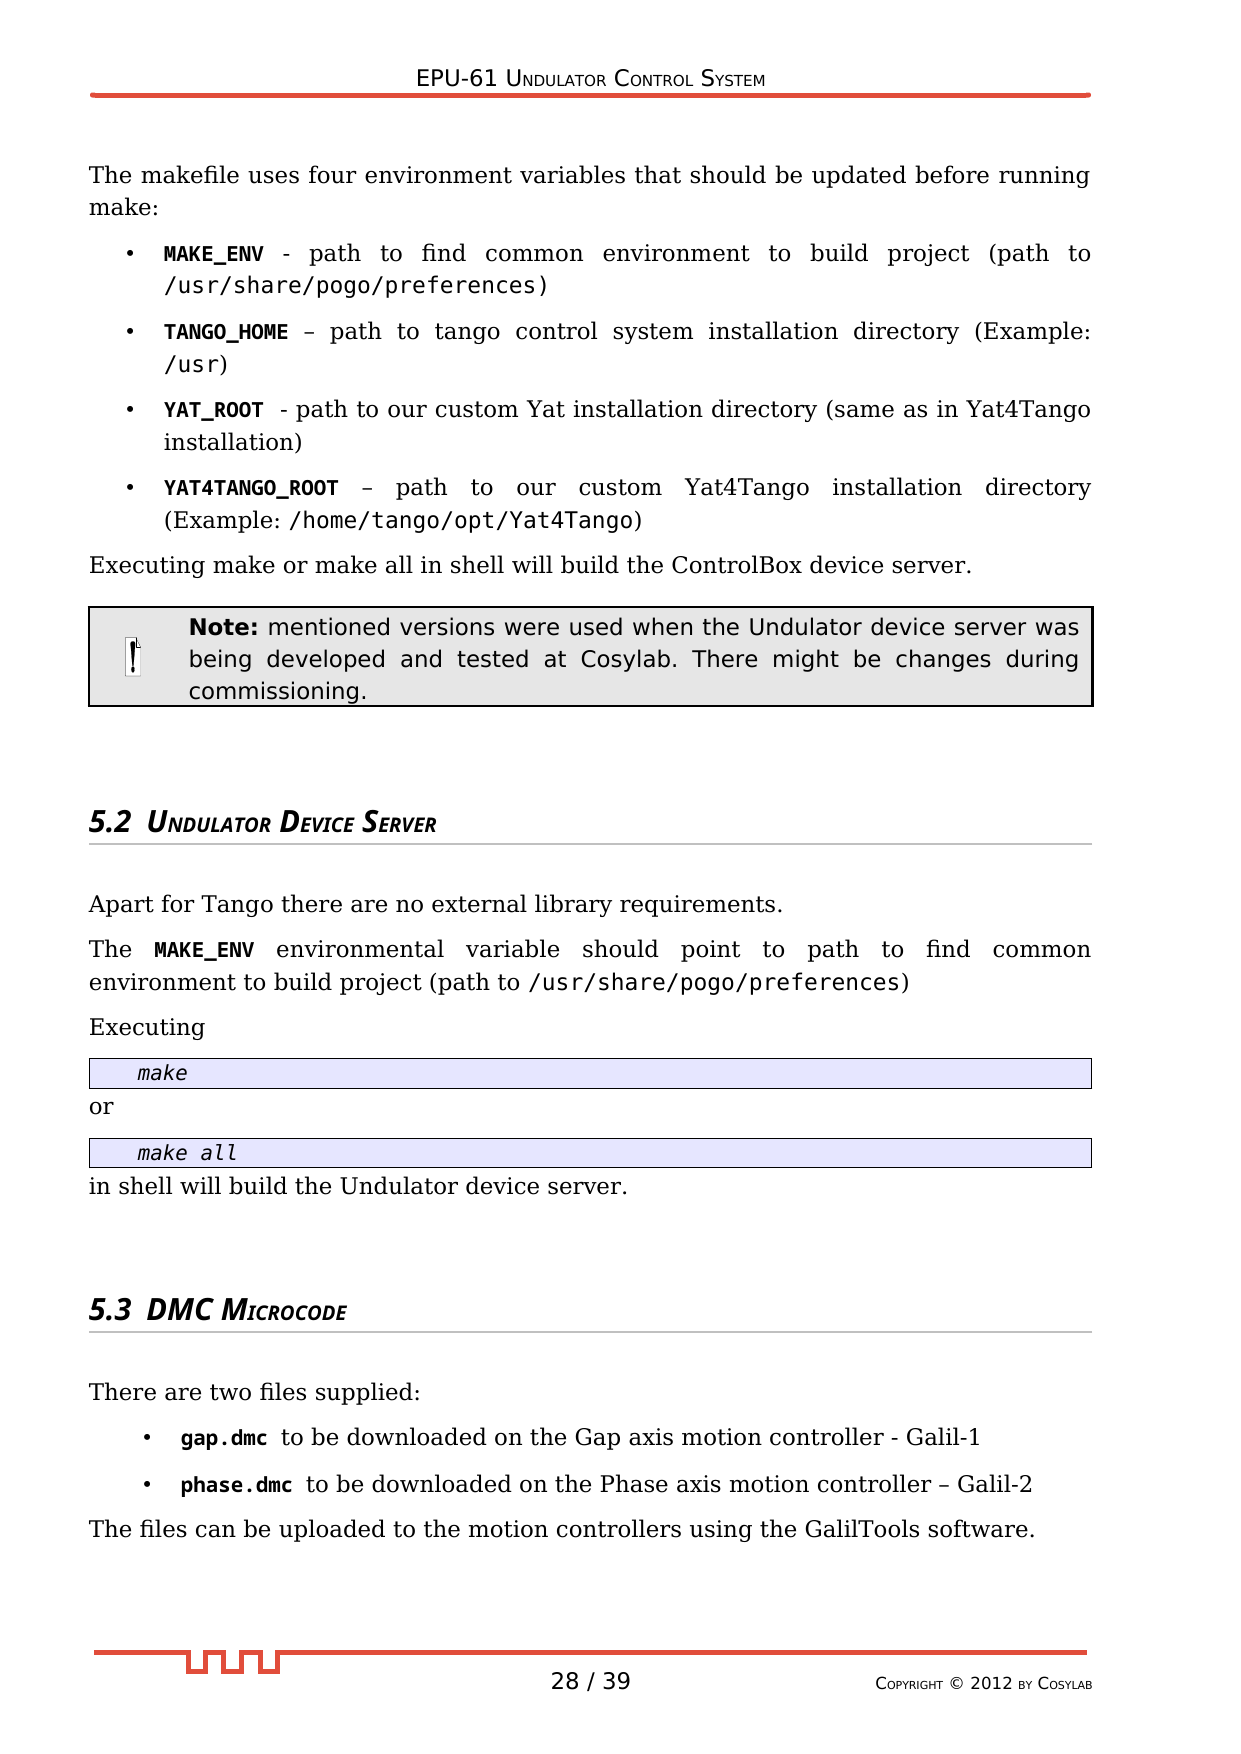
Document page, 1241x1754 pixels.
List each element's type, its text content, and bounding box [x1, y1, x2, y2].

text The MAKE_ENV environmental variable should point to path to find common environment to build project (path to /usr/share/pogo/preferences) [89, 936, 1092, 996]
text make all [90, 1139, 1091, 1167]
table_header Note: mentioned versions were used when the Undulator device server was being developed and tested at Cosylab. There might be changes during commissioning. [177, 608, 1091, 705]
text The files can be uploaded to the motion controllers using the GalilTools software. [89, 1517, 1092, 1543]
text make [90, 1059, 1091, 1088]
text in shell will build the Undulator device server. [89, 1173, 1092, 1200]
subtitle Undulator Device Server [89, 799, 1092, 843]
list phase.dmc to be downloaded on the Phase axis motion controller – Galil-2 [143, 1470, 1092, 1498]
text Executing [89, 1014, 1092, 1040]
text or [89, 1093, 1092, 1120]
list YAT_ROOT - path to our custom Yat installation directory (same as in Yat4Tango installation) [126, 395, 1092, 456]
list gap.dmc to be downloaded on the Gap axis motion controller - Galil-1 [143, 1423, 1092, 1452]
table_header [90, 608, 177, 705]
list TANGO_HOME – path to tango control system installation directory (Example: /usr) [126, 317, 1092, 377]
text Apart for Tango there are no external library requirements. [89, 891, 1092, 918]
text There are two files supplied: [89, 1379, 1092, 1406]
text The makefile uses four environment variables that should be updated before running make: [89, 162, 1092, 221]
list MAKE_ENV - path to find common environment to build project (path to /usr/share/pogo/preferences) [126, 239, 1092, 299]
subtitle DMC Microcode [89, 1287, 1092, 1331]
list YAT4TANGO_ROOT – path to our custom Yat4Tango installation directory (Example: /home/tango/opt/Yat4Tango) [126, 473, 1092, 534]
text Executing make or make all in shell will build the ControlBox device server. [89, 552, 1092, 578]
